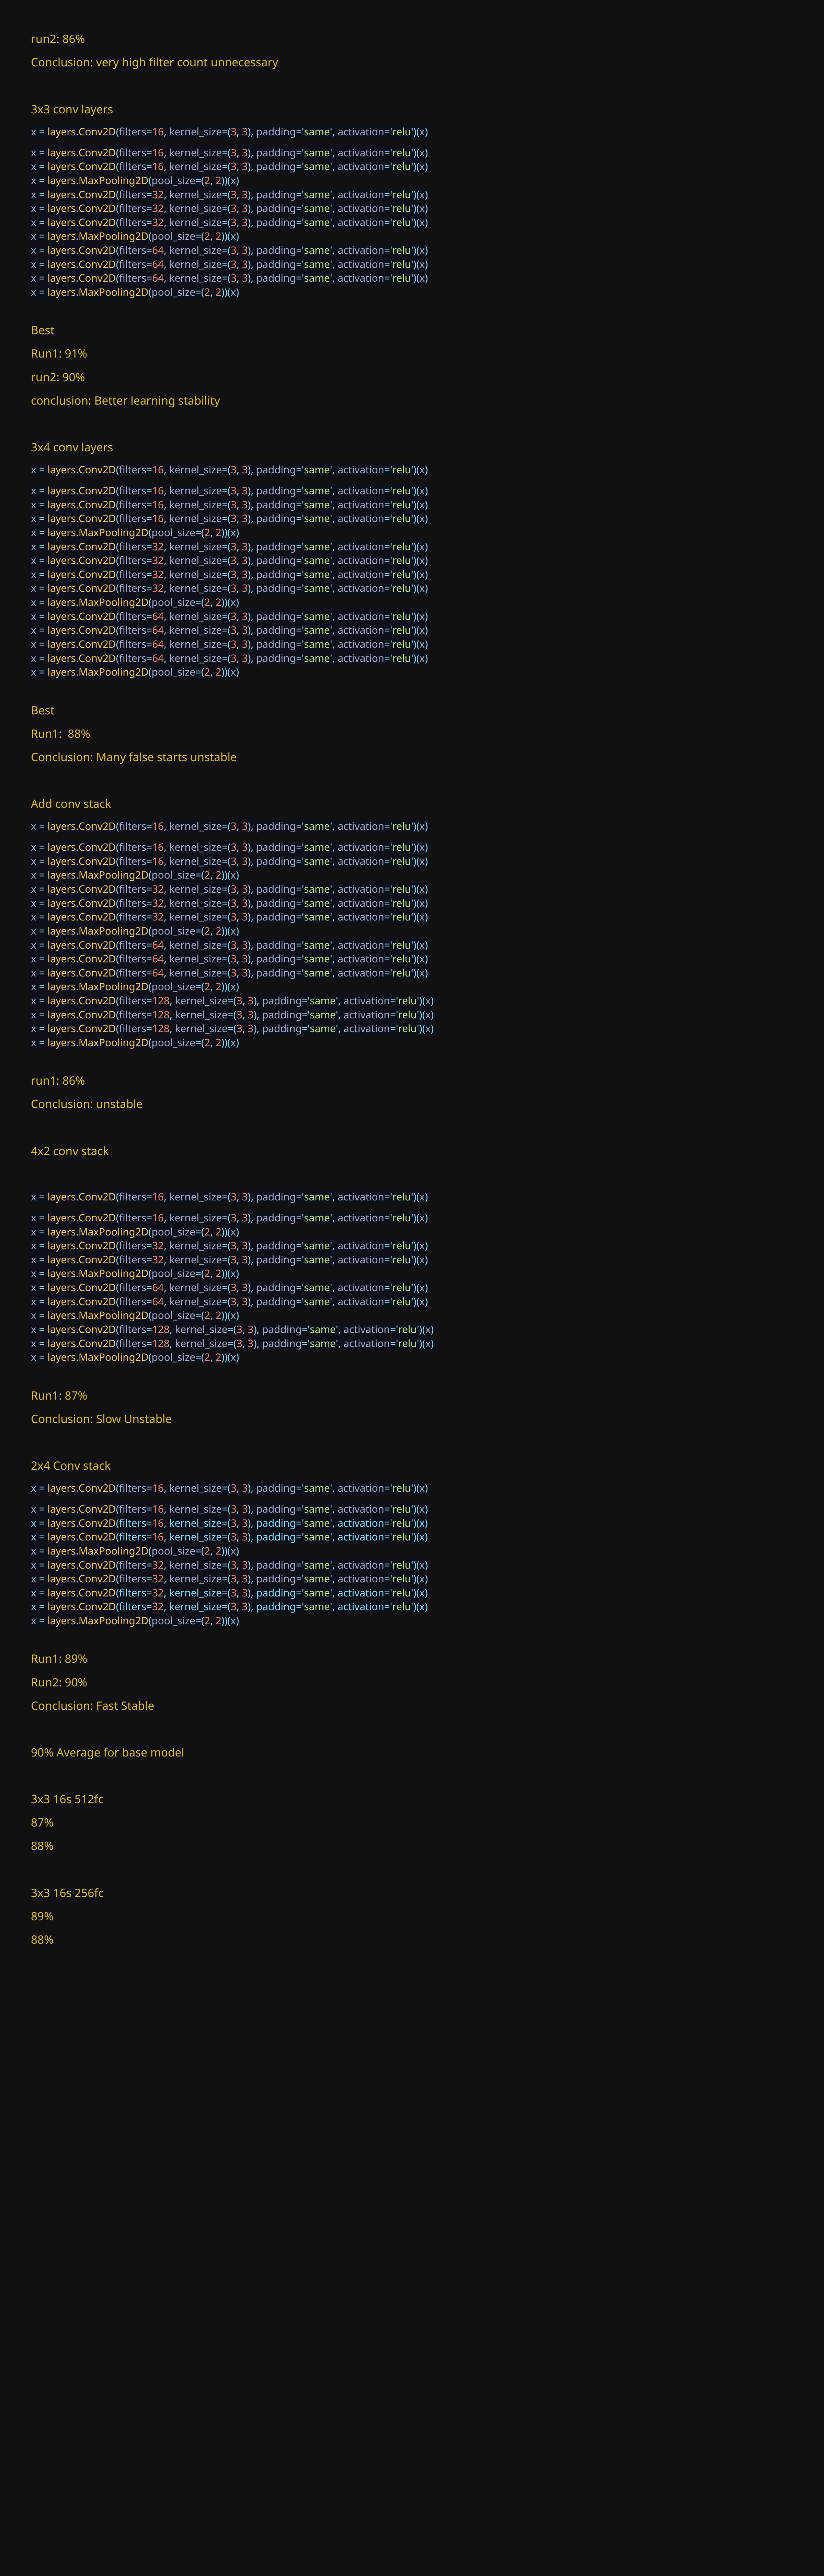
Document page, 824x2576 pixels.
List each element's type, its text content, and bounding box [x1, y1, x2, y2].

text x = layers.Conv2D(filters=32, kernel_size=(3, 3), padding='same', activation='relu')(x) [31, 882, 793, 896]
text 3x3 conv layers [31, 101, 793, 117]
text Run1: 89% [31, 1651, 793, 1667]
text x = layers.MaxPooling2D(pool_size=(2, 2))(x) [31, 1266, 793, 1280]
text x = layers.Conv2D(filters=64, kernel_size=(3, 3), padding='same', activation='relu')(x) [31, 938, 793, 952]
text x = layers.Conv2D(filters=64, kernel_size=(3, 3), padding='same', activation='relu')(x) [31, 651, 793, 665]
text x = layers.Conv2D(filters=128, kernel_size=(3, 3), padding='same', activation='relu')(x) [31, 1021, 793, 1035]
text Run1: 88% [31, 725, 793, 741]
text x = layers.Conv2D(filters=64, kernel_size=(3, 3), padding='same', activation='relu')(x) [31, 1280, 793, 1294]
text 4x2 conv stack [31, 1143, 793, 1159]
text Conclusion: very high filter count unnecessary [31, 54, 793, 70]
text run2: 90% [31, 369, 793, 385]
text x = layers.Conv2D(filters=32, kernel_size=(3, 3), padding='same', activation='relu')(x) [31, 896, 793, 910]
text x = layers.Conv2D(filters=128, kernel_size=(3, 3), padding='same', activation='relu')(x) [31, 1336, 793, 1350]
text 88% [31, 1838, 793, 1854]
text x = layers.Conv2D(filters=32, kernel_size=(3, 3), padding='same', activation='relu')(x) [31, 1585, 793, 1600]
text Run1: 91% [31, 346, 793, 361]
text x = layers.Conv2D(filters=16, kernel_size=(3, 3), padding='same', activation='relu')(x) [31, 1516, 793, 1530]
text 3x4 conv layers [31, 439, 793, 455]
text Conclusion: Fast Stable [31, 1697, 793, 1713]
text x = layers.Conv2D(filters=32, kernel_size=(3, 3), padding='same', activation='relu')(x) [31, 553, 793, 567]
text x = layers.MaxPooling2D(pool_size=(2, 2))(x) [31, 868, 793, 882]
text 3x3 16s 256fc [31, 1885, 793, 1900]
text x = layers.Conv2D(filters=16, kernel_size=(3, 3), padding='same', activation='relu')(x) [31, 159, 793, 173]
text x = layers.Conv2D(filters=16, kernel_size=(3, 3), padding='same', activation='relu')(x) [31, 124, 793, 138]
text run2: 86% [31, 31, 793, 46]
text x = layers.Conv2D(filters=32, kernel_size=(3, 3), padding='same', activation='relu')(x) [31, 1600, 793, 1613]
text x = layers.Conv2D(filters=16, kernel_size=(3, 3), padding='same', activation='relu')(x) [31, 511, 793, 525]
text 87% [31, 1815, 793, 1830]
text x = layers.Conv2D(filters=32, kernel_size=(3, 3), padding='same', activation='relu')(x) [31, 1239, 793, 1252]
text x = layers.Conv2D(filters=32, kernel_size=(3, 3), padding='same', activation='relu')(x) [31, 1572, 793, 1585]
text 3x3 16s 512fc [31, 1791, 793, 1807]
text x = layers.Conv2D(filters=32, kernel_size=(3, 3), padding='same', activation='relu')(x) [31, 201, 793, 215]
text x = layers.Conv2D(filters=128, kernel_size=(3, 3), padding='same', activation='relu')(x) [31, 1007, 793, 1021]
text x = layers.MaxPooling2D(pool_size=(2, 2))(x) [31, 665, 793, 679]
text x = layers.Conv2D(filters=16, kernel_size=(3, 3), padding='same', activation='relu')(x) [31, 1481, 793, 1495]
text x = layers.Conv2D(filters=64, kernel_size=(3, 3), padding='same', activation='relu')(x) [31, 1294, 793, 1308]
text Add conv stack [31, 796, 793, 811]
text Run2: 90% [31, 1674, 793, 1690]
text x = layers.MaxPooling2D(pool_size=(2, 2))(x) [31, 1350, 793, 1364]
text x = layers.Conv2D(filters=128, kernel_size=(3, 3), padding='same', activation='relu')(x) [31, 1322, 793, 1336]
text 89% [31, 1908, 793, 1924]
text x = layers.Conv2D(filters=32, kernel_size=(3, 3), padding='same', activation='relu')(x) [31, 1252, 793, 1266]
text 90% Average for base model [31, 1744, 793, 1760]
text x = layers.MaxPooling2D(pool_size=(2, 2))(x) [31, 1544, 793, 1558]
text x = layers.MaxPooling2D(pool_size=(2, 2))(x) [31, 1224, 793, 1239]
text x = layers.Conv2D(filters=32, kernel_size=(3, 3), padding='same', activation='relu')(x) [31, 567, 793, 581]
text x = layers.Conv2D(filters=64, kernel_size=(3, 3), padding='same', activation='relu')(x) [31, 271, 793, 285]
text x = layers.MaxPooling2D(pool_size=(2, 2))(x) [31, 924, 793, 938]
text 88% [31, 1932, 793, 1947]
text x = layers.Conv2D(filters=64, kernel_size=(3, 3), padding='same', activation='relu')(x) [31, 623, 793, 637]
text x = layers.Conv2D(filters=32, kernel_size=(3, 3), padding='same', activation='relu')(x) [31, 539, 793, 553]
text x = layers.Conv2D(filters=16, kernel_size=(3, 3), padding='same', activation='relu')(x) [31, 1530, 793, 1544]
text Run1: 87% [31, 1387, 793, 1403]
text x = layers.Conv2D(filters=64, kernel_size=(3, 3), padding='same', activation='relu')(x) [31, 965, 793, 980]
text Best [31, 322, 793, 338]
text x = layers.Conv2D(filters=64, kernel_size=(3, 3), padding='same', activation='relu')(x) [31, 257, 793, 271]
text conclusion: Better learning stability [31, 392, 793, 408]
text x = layers.Conv2D(filters=64, kernel_size=(3, 3), padding='same', activation='relu')(x) [31, 637, 793, 651]
text x = layers.MaxPooling2D(pool_size=(2, 2))(x) [31, 1613, 793, 1627]
text x = layers.Conv2D(filters=16, kernel_size=(3, 3), padding='same', activation='relu')(x) [31, 483, 793, 497]
text x = layers.Conv2D(filters=128, kernel_size=(3, 3), padding='same', activation='relu')(x) [31, 993, 793, 1007]
text x = layers.Conv2D(filters=32, kernel_size=(3, 3), padding='same', activation='relu')(x) [31, 187, 793, 201]
text x = layers.Conv2D(filters=32, kernel_size=(3, 3), padding='same', activation='relu')(x) [31, 910, 793, 924]
text x = layers.MaxPooling2D(pool_size=(2, 2))(x) [31, 1308, 793, 1322]
text Conclusion: Many false starts unstable [31, 749, 793, 765]
text Best [31, 702, 793, 718]
text Conclusion: unstable [31, 1096, 793, 1112]
text x = layers.MaxPooling2D(pool_size=(2, 2))(x) [31, 173, 793, 187]
text x = layers.Conv2D(filters=16, kernel_size=(3, 3), padding='same', activation='relu')(x) [31, 819, 793, 833]
text x = layers.Conv2D(filters=16, kernel_size=(3, 3), padding='same', activation='relu')(x) [31, 497, 793, 511]
text 2x4 Conv stack [31, 1458, 793, 1473]
text x = layers.Conv2D(filters=16, kernel_size=(3, 3), padding='same', activation='relu')(x) [31, 1190, 793, 1204]
text x = layers.MaxPooling2D(pool_size=(2, 2))(x) [31, 229, 793, 243]
text x = layers.Conv2D(filters=32, kernel_size=(3, 3), padding='same', activation='relu')(x) [31, 1558, 793, 1572]
text x = layers.Conv2D(filters=64, kernel_size=(3, 3), padding='same', activation='relu')(x) [31, 952, 793, 965]
text x = layers.Conv2D(filters=64, kernel_size=(3, 3), padding='same', activation='relu')(x) [31, 243, 793, 257]
text Conclusion: Slow Unstable [31, 1411, 793, 1426]
text x = layers.Conv2D(filters=16, kernel_size=(3, 3), padding='same', activation='relu')(x) [31, 1502, 793, 1516]
text x = layers.Conv2D(filters=64, kernel_size=(3, 3), padding='same', activation='relu')(x) [31, 609, 793, 623]
text run1: 86% [31, 1073, 793, 1088]
text x = layers.Conv2D(filters=32, kernel_size=(3, 3), padding='same', activation='relu')(x) [31, 581, 793, 595]
text x = layers.Conv2D(filters=16, kernel_size=(3, 3), padding='same', activation='relu')(x) [31, 854, 793, 868]
text x = layers.Conv2D(filters=16, kernel_size=(3, 3), padding='same', activation='relu')(x) [31, 1210, 793, 1224]
text x = layers.Conv2D(filters=32, kernel_size=(3, 3), padding='same', activation='relu')(x) [31, 215, 793, 229]
text x = layers.MaxPooling2D(pool_size=(2, 2))(x) [31, 595, 793, 609]
text x = layers.MaxPooling2D(pool_size=(2, 2))(x) [31, 980, 793, 993]
text x = layers.MaxPooling2D(pool_size=(2, 2))(x) [31, 1035, 793, 1049]
text x = layers.MaxPooling2D(pool_size=(2, 2))(x) [31, 285, 793, 299]
text x = layers.Conv2D(filters=16, kernel_size=(3, 3), padding='same', activation='relu')(x) [31, 840, 793, 854]
text x = layers.Conv2D(filters=16, kernel_size=(3, 3), padding='same', activation='relu')(x) [31, 463, 793, 476]
text x = layers.Conv2D(filters=16, kernel_size=(3, 3), padding='same', activation='relu')(x) [31, 145, 793, 159]
text x = layers.MaxPooling2D(pool_size=(2, 2))(x) [31, 525, 793, 539]
